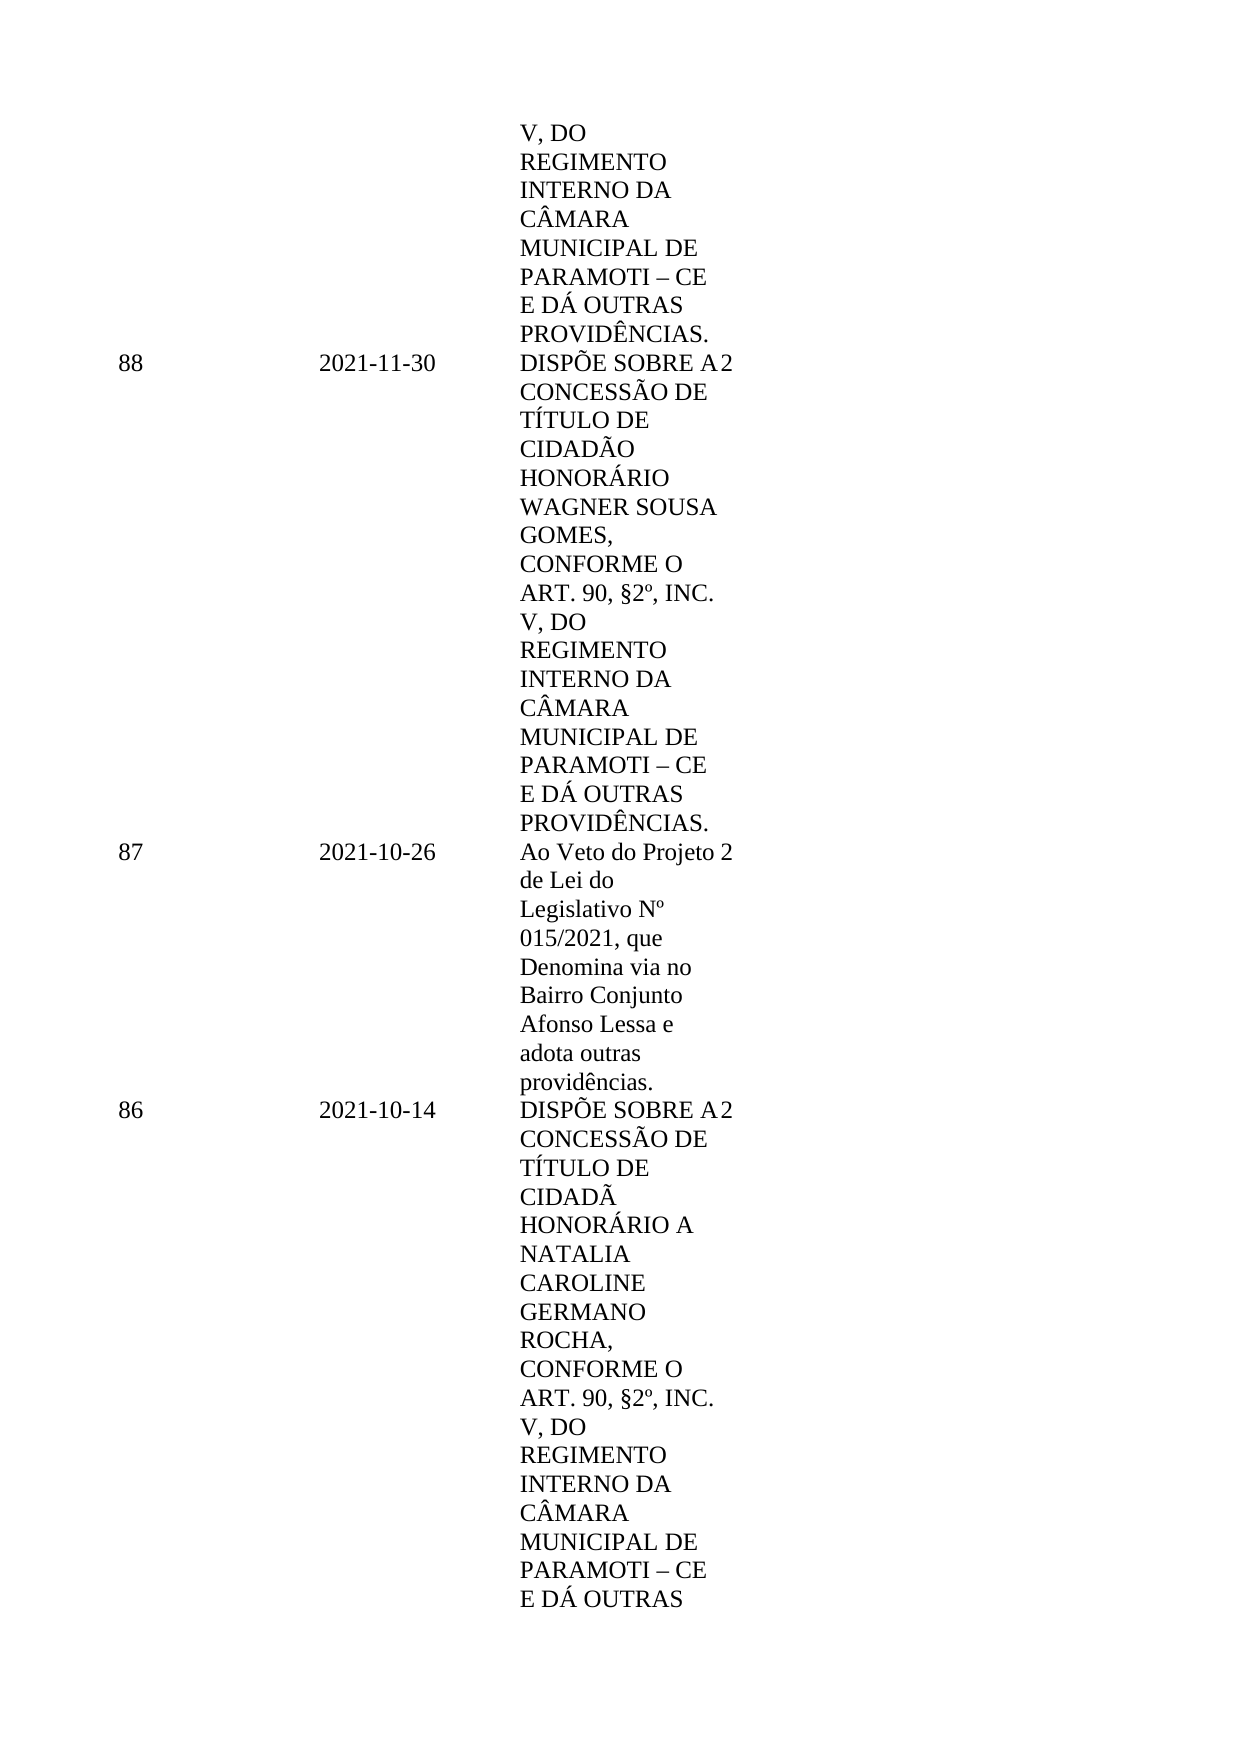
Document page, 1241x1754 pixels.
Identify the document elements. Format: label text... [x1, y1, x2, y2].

table_cell 87 [118, 837, 319, 1096]
table_cell [921, 118, 1122, 348]
table_cell 88 [118, 348, 319, 837]
table_cell 2021-11-30 [319, 348, 519, 837]
table_cell V, DO REGIMENTO INTERNO DA CÂMARA MUNICIPAL DE PARAMOTI – CE E DÁ OUTRAS PROVIDÊNCIAS. [520, 118, 720, 348]
table_cell DISPÕE SOBRE A CONCESSÃO DE TÍTULO DE CIDADÃ HONORÁRIO A NATALIA CAROLINE GERMANO ROCHA, CONFORME O ART. 90, §2º, INC. V, DO REGIMENTO INTERNO DA CÂMARA MUNICIPAL DE PARAMOTI – CE E DÁ OUTRAS [520, 1096, 720, 1613]
table_cell [921, 348, 1122, 837]
table_cell DISPÕE SOBRE A CONCESSÃO DE TÍTULO DE CIDADÃO HONORÁRIO WAGNER SOUSA GOMES, CONFORME O ART. 90, §2º, INC. V, DO REGIMENTO INTERNO DA CÂMARA MUNICIPAL DE PARAMOTI – CE E DÁ OUTRAS PROVIDÊNCIAS. [520, 348, 720, 837]
table_cell [720, 118, 921, 348]
table_cell 2021-10-26 [319, 837, 519, 1096]
table_cell Ao Veto do Projeto de Lei do Legislativo Nº 015/2021, que Denomina via no Bairro Conjunto Afonso Lessa e adota outras providências. [520, 837, 720, 1096]
table_cell 2 [720, 837, 921, 1096]
table_cell 2 [720, 348, 921, 837]
table_cell 86 [118, 1096, 319, 1613]
table_cell [118, 118, 319, 348]
table_cell [921, 837, 1122, 1096]
table_cell 2021-10-14 [319, 1096, 519, 1613]
table_cell 2 [720, 1096, 921, 1613]
table_cell [921, 1096, 1122, 1613]
table_cell [319, 118, 519, 348]
